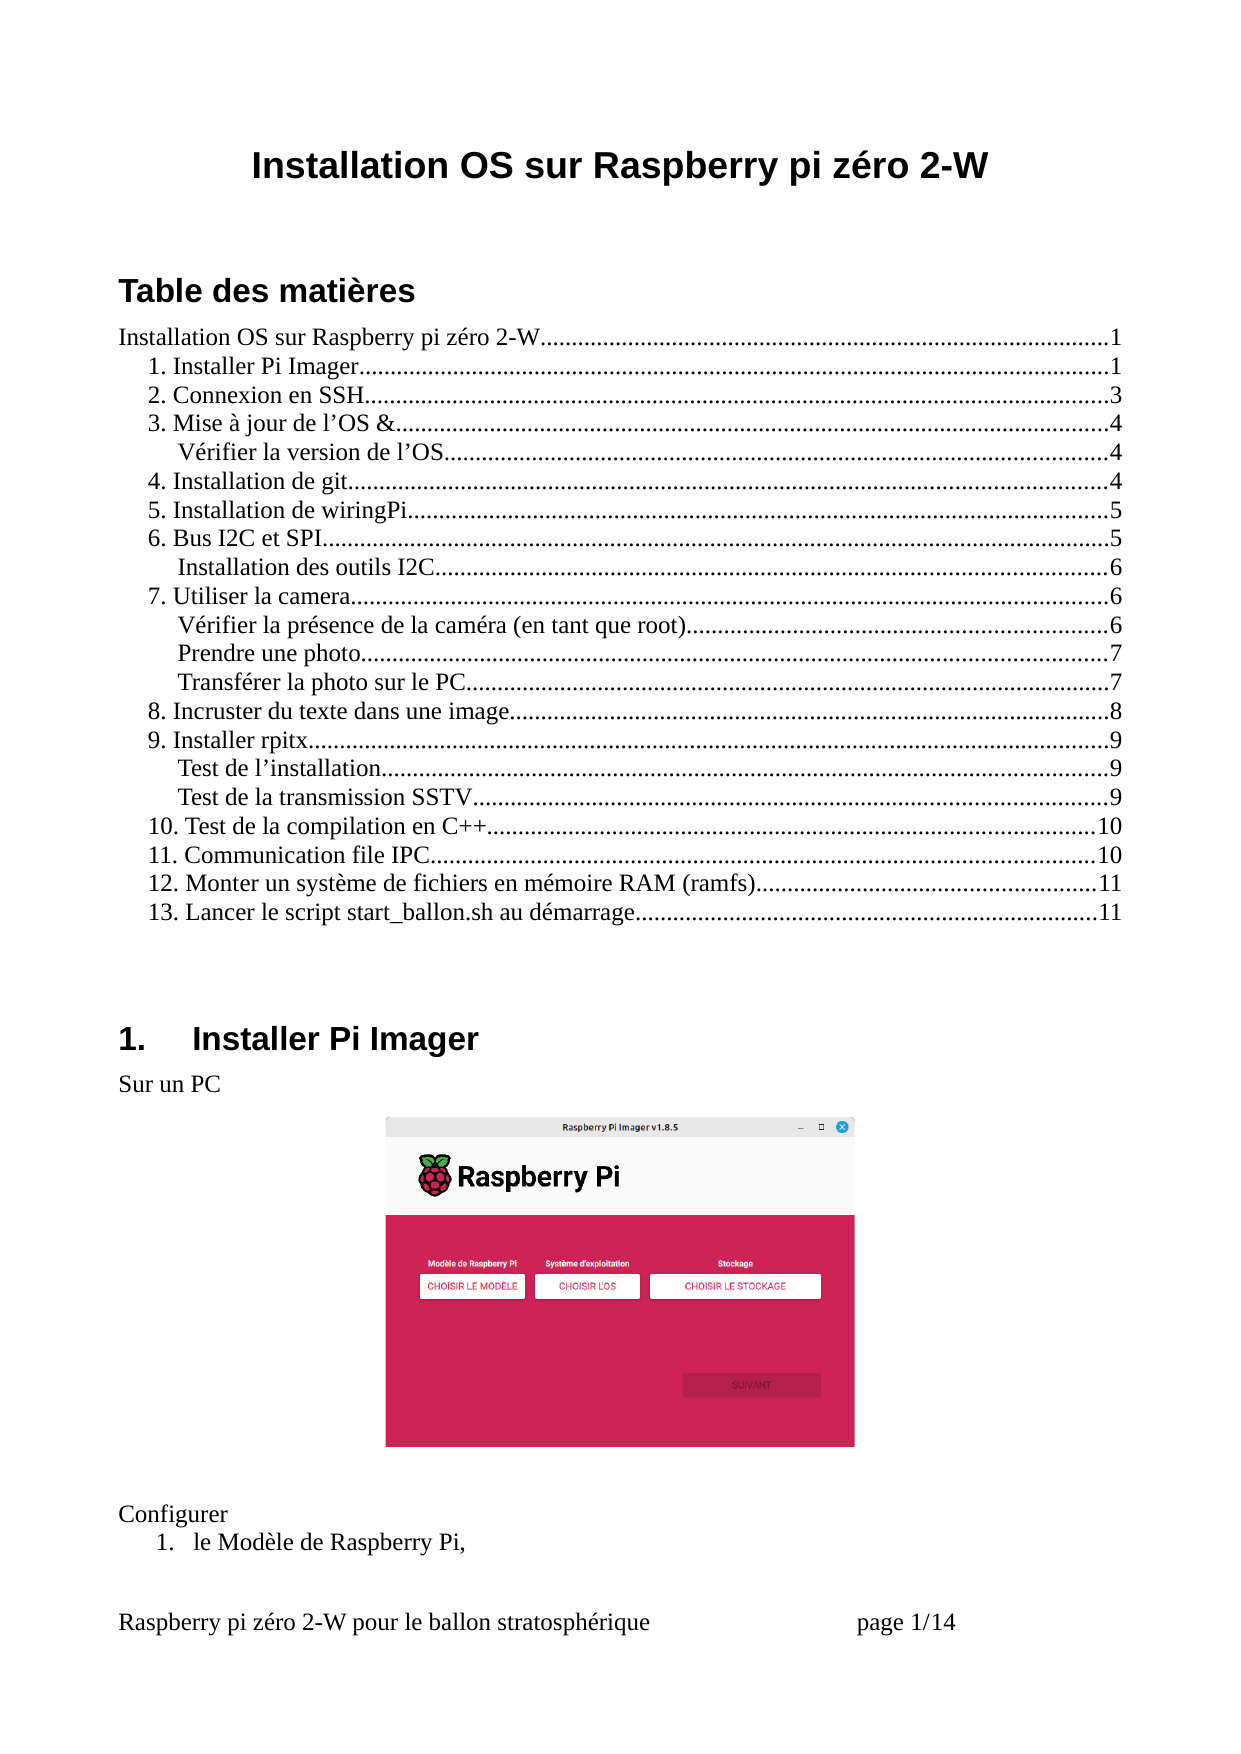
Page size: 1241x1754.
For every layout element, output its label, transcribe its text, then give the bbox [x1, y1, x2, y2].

text 5. Installation de wiringPi 5 [148, 495, 1122, 523]
text 2. Connexion en SSH 3 [148, 380, 1122, 408]
text 13. Lancer le script start_ballon.sh au démarrage 11 [148, 897, 1122, 926]
subtitle Installer Pi Imager [118, 1019, 1122, 1057]
text 12. Monter un système de fichiers en mémoire RAM (ramfs) 11 [148, 868, 1122, 897]
text 10. Test de la compilation en C++ 10 [148, 811, 1122, 840]
text Sur un PC [118, 1069, 1122, 1098]
subtitle Table des matières [118, 271, 1122, 310]
text Vérifier la présence de la caméra (en tant que root) 6 [177, 610, 1122, 638]
text Installation des outils I2C 6 [177, 552, 1122, 581]
text 1. Installer Pi Imager 1 [148, 351, 1122, 380]
text 6. Bus I2C et SPI 5 [148, 523, 1122, 552]
text 7. Utiliser la camera 6 [148, 581, 1122, 610]
text 3. Mise à jour de l’OS & 4 [148, 408, 1122, 437]
text Test de l’installation 9 [177, 753, 1122, 782]
text Vérifier la version de l’OS 4 [177, 437, 1122, 466]
text Configurer [118, 1499, 1122, 1527]
text 4. Installation de git 4 [148, 466, 1122, 495]
text 8. Incruster du texte dans une image 8 [148, 696, 1122, 725]
text 11. Communication file IPC 10 [148, 840, 1122, 868]
subtitle Installation OS sur Raspberry pi zéro 2-W [118, 143, 1122, 186]
text Test de la transmission SSTV 9 [177, 782, 1122, 811]
list le Modèle de Raspberry Pi, [156, 1527, 1122, 1556]
text 9. Installer rpitx 9 [148, 725, 1122, 753]
text Prendre une photo 7 [177, 638, 1122, 667]
text Installation OS sur Raspberry pi zéro 2-W 1 [118, 322, 1122, 351]
picture [385, 1117, 855, 1447]
text Transférer la photo sur le PC 7 [177, 667, 1122, 696]
